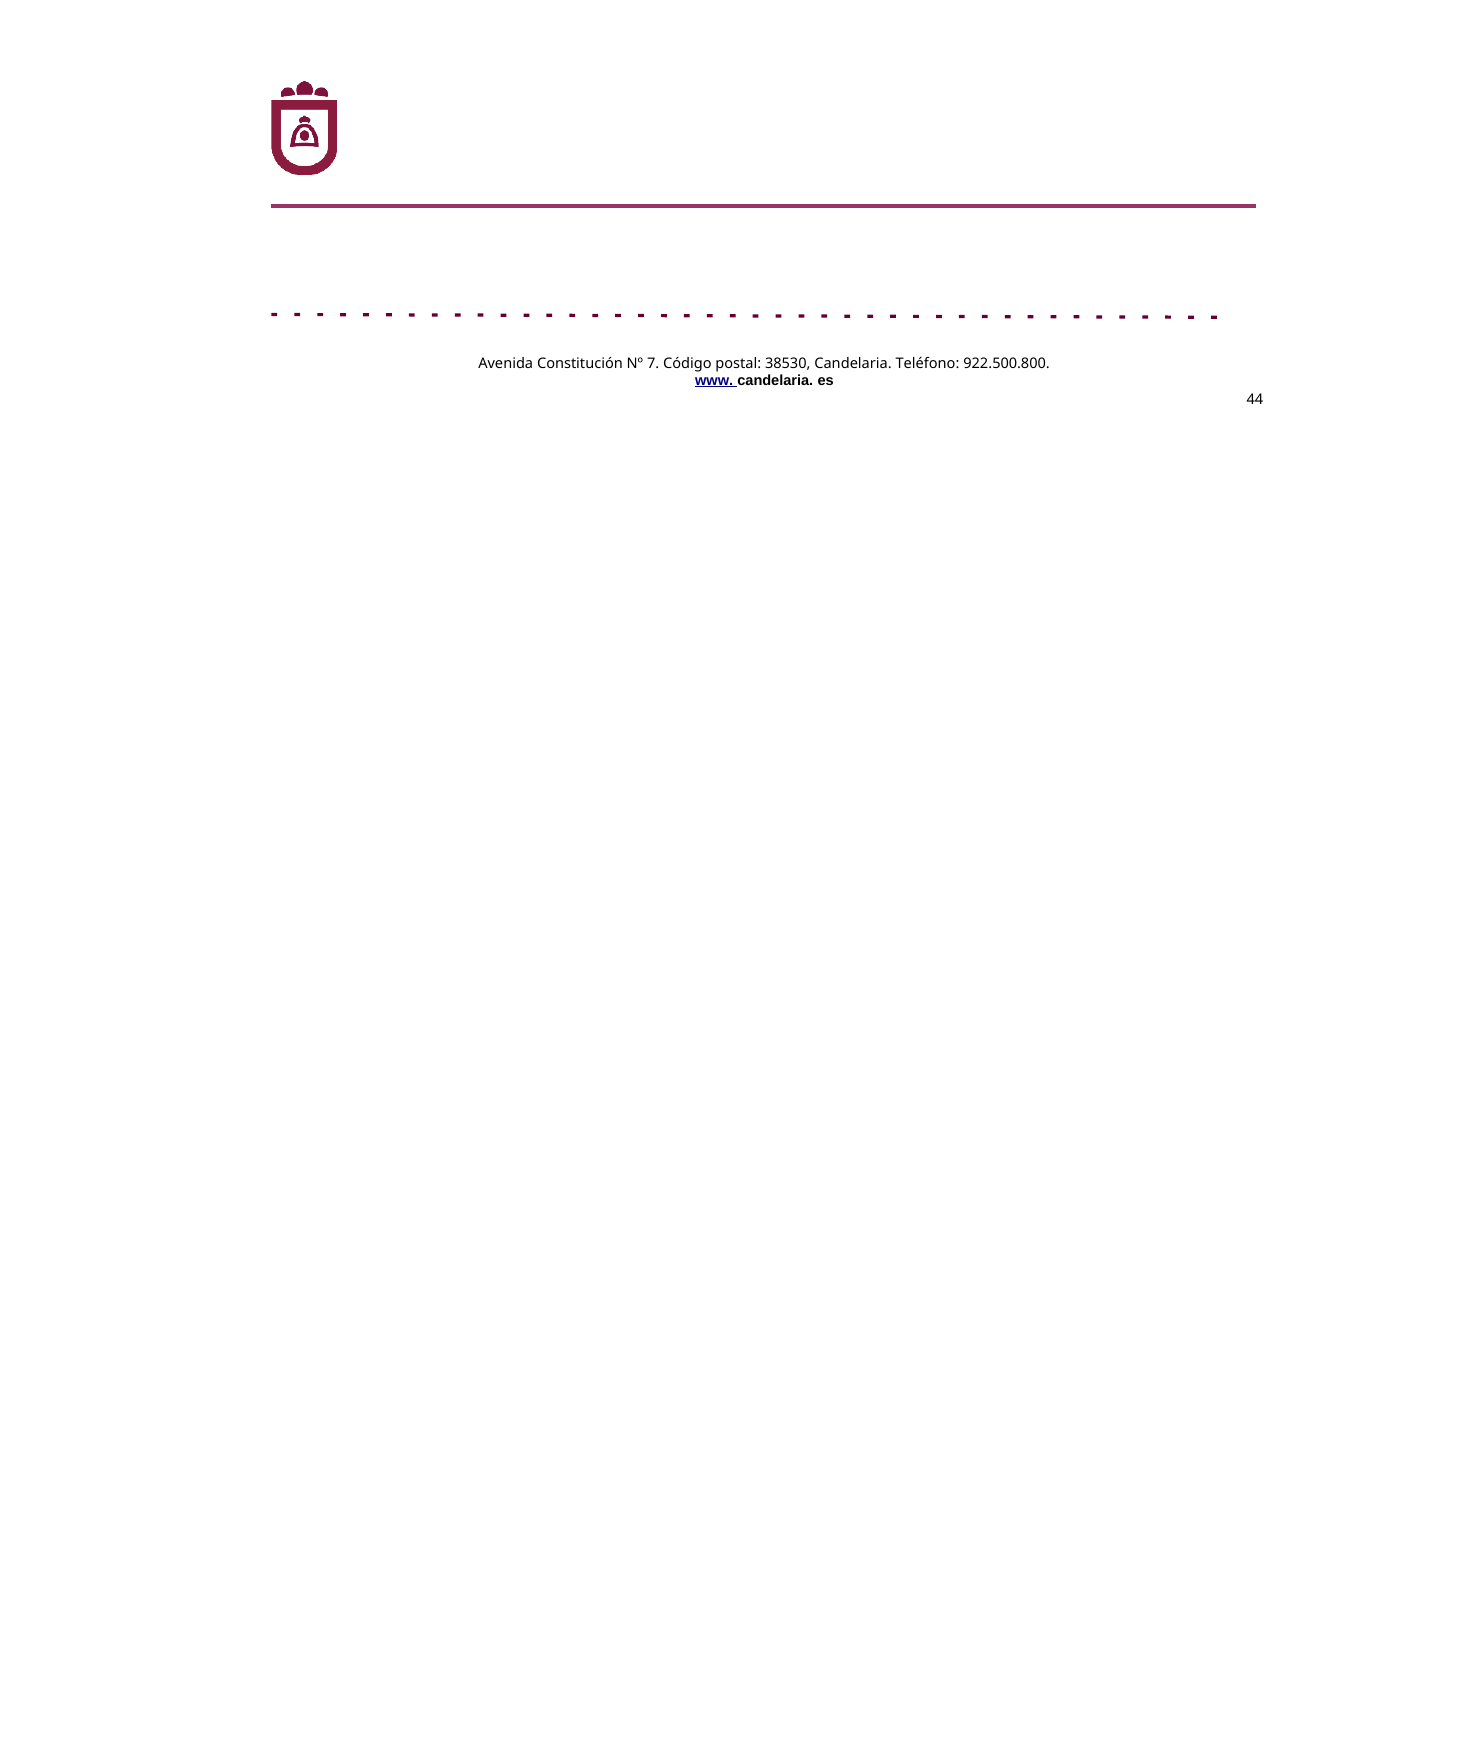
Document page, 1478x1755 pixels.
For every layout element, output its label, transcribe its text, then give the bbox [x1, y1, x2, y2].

text www. candelaria. es [382, 372, 1146, 388]
text 44 [37, 389, 1263, 409]
text Avenida Constitución Nº 7. Código postal: 38530, Candelaria. Teléfono: 922.500.800. [382, 355, 1146, 372]
